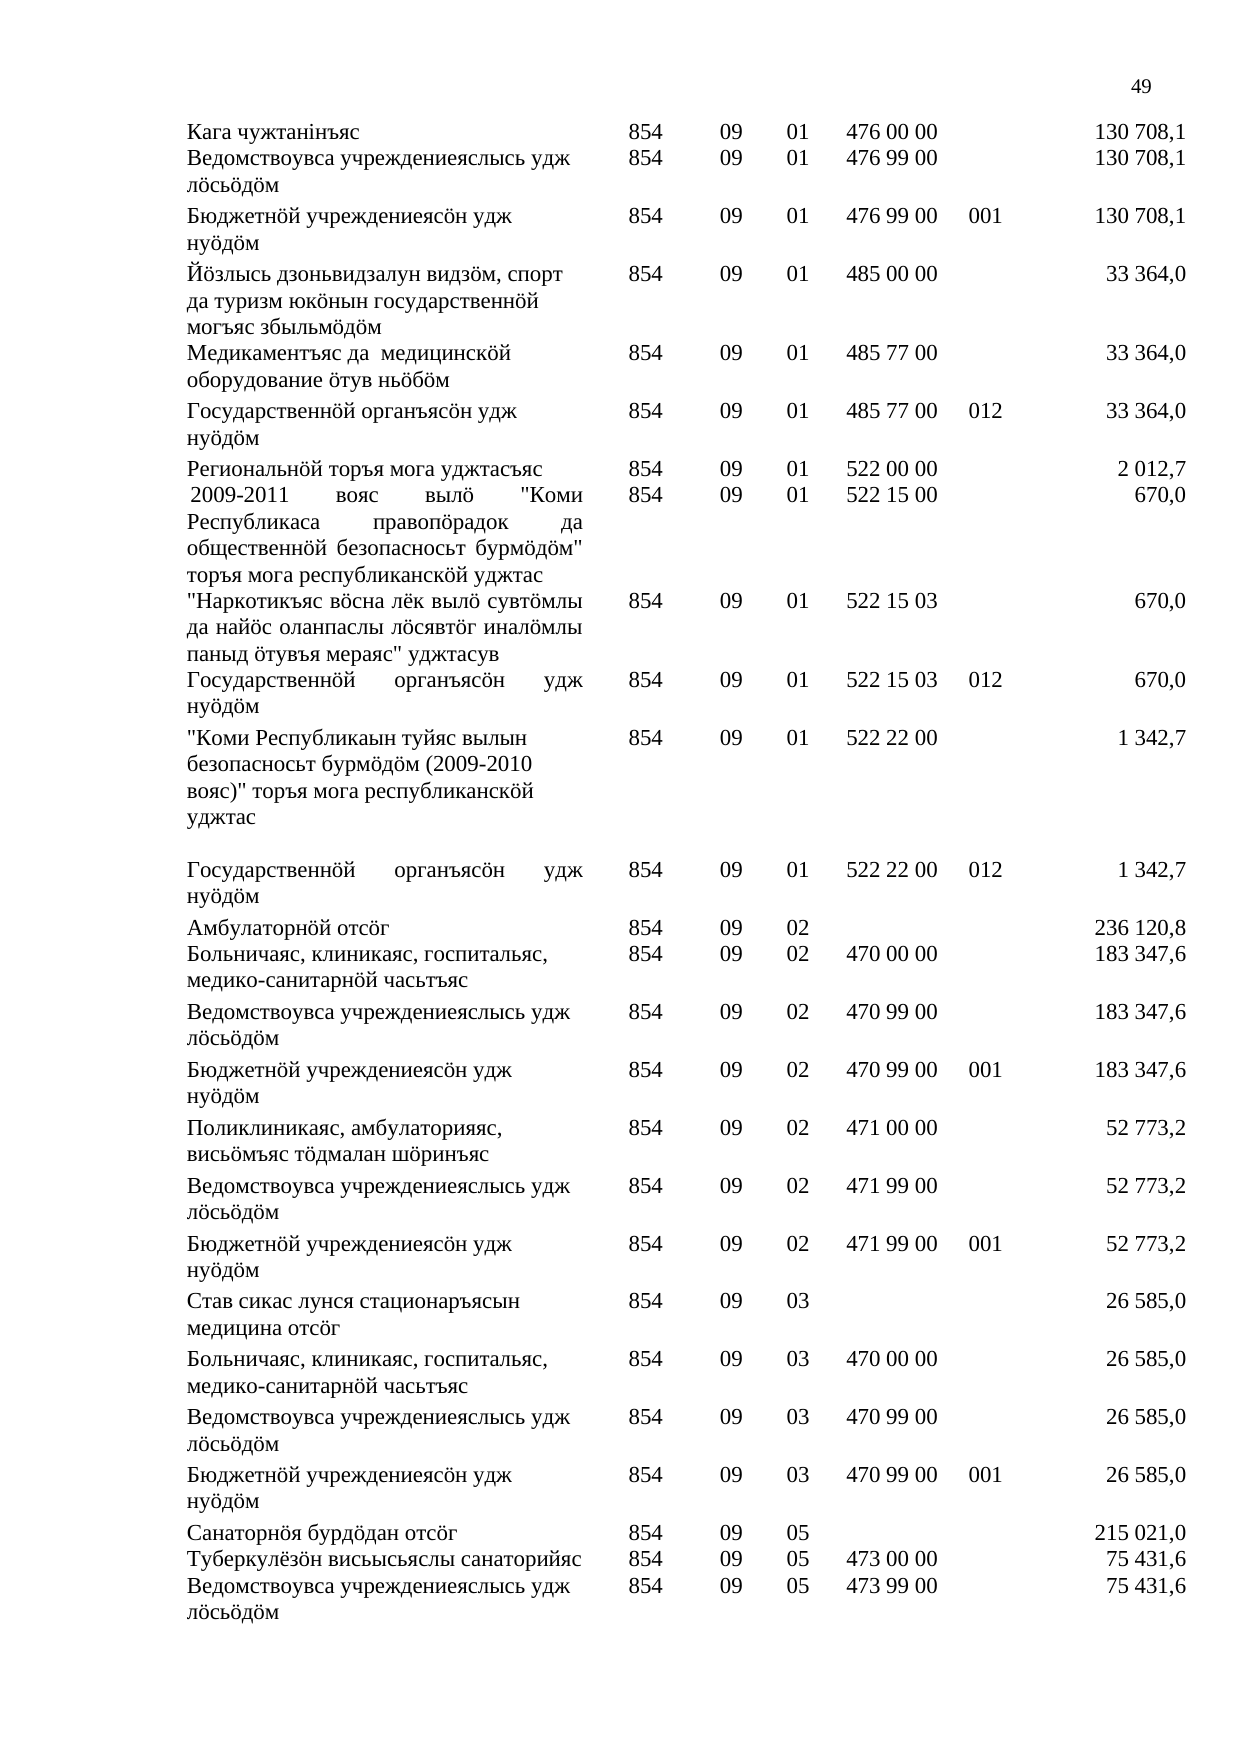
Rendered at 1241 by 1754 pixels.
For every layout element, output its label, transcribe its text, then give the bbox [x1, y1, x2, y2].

table_cell 09 [702, 1572, 760, 1630]
table_cell 02 [760, 914, 836, 940]
table_cell 1 342,7 [1023, 724, 1192, 856]
table_cell [1192, 455, 1229, 482]
table_cell Региональнöй торъя мога уджтасъяс [181, 455, 589, 482]
table_cell 470 99 00 [836, 998, 948, 1056]
table_cell [1192, 1230, 1229, 1287]
table_cell 03 [760, 1288, 836, 1345]
table_cell 09 [702, 455, 760, 482]
table_cell [836, 1288, 948, 1345]
table_cell [948, 339, 1023, 397]
table_cell [1192, 1403, 1229, 1461]
table_cell 470 00 00 [836, 1345, 948, 1403]
table_cell 854 [589, 203, 702, 260]
table_cell 470 00 00 [836, 940, 948, 998]
table_cell 012 [948, 856, 1023, 914]
table_cell Туберкулёзöн висьысьяслы санаторийяс [181, 1546, 589, 1572]
table_cell 05 [760, 1572, 836, 1630]
table_cell 522 15 00 [836, 482, 948, 587]
table_cell [1192, 145, 1229, 202]
table_cell 470 99 00 [836, 1461, 948, 1519]
table_cell 476 99 00 [836, 145, 948, 202]
table_cell 01 [760, 397, 836, 455]
table_cell 854 [589, 856, 702, 914]
table_cell 485 77 00 [836, 339, 948, 397]
table_cell [948, 998, 1023, 1056]
table_cell [1192, 1056, 1229, 1114]
table_cell 522 00 00 [836, 455, 948, 482]
table_cell Ведомствоувса учреждениеяслысь удж лöсьöдöм [181, 1572, 589, 1630]
table_cell 854 [589, 587, 702, 666]
table_cell 183 347,6 [1023, 998, 1192, 1056]
table_cell 473 99 00 [836, 1572, 948, 1630]
table_cell Бюджетнöй учреждениеясöн удж нуöдöм [181, 1230, 589, 1287]
table_cell [1192, 260, 1229, 339]
table_cell 2 012,7 [1023, 455, 1192, 482]
table_cell 854 [589, 1461, 702, 1519]
table_cell [948, 118, 1023, 144]
table_cell 471 99 00 [836, 1230, 948, 1287]
table_cell 471 99 00 [836, 1172, 948, 1229]
table_cell 470 99 00 [836, 1403, 948, 1461]
table_cell [1192, 118, 1229, 144]
table_cell 75 431,6 [1023, 1572, 1192, 1630]
table_cell 05 [760, 1546, 836, 1572]
table_cell 130 708,1 [1023, 118, 1192, 144]
table_cell 09 [702, 1403, 760, 1461]
table_cell 09 [702, 1230, 760, 1287]
table_cell [948, 1288, 1023, 1345]
table_cell 854 [589, 940, 702, 998]
table_cell 470 99 00 [836, 1056, 948, 1114]
table_cell 09 [702, 397, 760, 455]
table_cell 476 00 00 [836, 118, 948, 144]
table_cell 26 585,0 [1023, 1288, 1192, 1345]
table_cell [1192, 1345, 1229, 1403]
table_cell "Коми Республикаын туйяс вылын безопасносьт бурмöдöм (2009-2010 вояс)" торъя мога республиканскöй уджтас [181, 724, 589, 856]
table_cell [836, 914, 948, 940]
table_cell 01 [760, 145, 836, 202]
table_cell 33 364,0 [1023, 339, 1192, 397]
table_cell 854 [589, 1345, 702, 1403]
table_cell 670,0 [1023, 587, 1192, 666]
table_cell 09 [702, 1519, 760, 1546]
table_cell Бюджетнöй учреждениеясöн удж нуöдöм [181, 203, 589, 260]
table_cell [1192, 1519, 1229, 1546]
table_cell 03 [760, 1345, 836, 1403]
table_cell Медикаментъяс да медицинскöй оборудование öтув ньöбöм [181, 339, 589, 397]
table_cell 09 [702, 1056, 760, 1114]
table_cell 09 [702, 1288, 760, 1345]
table_cell 09 [702, 203, 760, 260]
table_cell 001 [948, 203, 1023, 260]
table_cell 09 [702, 1546, 760, 1572]
table_cell 52 773,2 [1023, 1230, 1192, 1287]
table_cell [1192, 203, 1229, 260]
table_cell Ведомствоувса учреждениеяслысь удж лöсьöдöм [181, 145, 589, 202]
table_cell 670,0 [1023, 482, 1192, 587]
table_cell [1192, 1114, 1229, 1172]
table_cell 26 585,0 [1023, 1345, 1192, 1403]
table_cell [948, 260, 1023, 339]
table_cell [948, 1572, 1023, 1630]
table_cell 03 [760, 1461, 836, 1519]
table_cell 01 [760, 118, 836, 144]
table_cell 09 [702, 856, 760, 914]
table_cell 52 773,2 [1023, 1172, 1192, 1229]
table_cell 02 [760, 940, 836, 998]
table_cell 130 708,1 [1023, 203, 1192, 260]
table_cell 03 [760, 1403, 836, 1461]
table_cell 854 [589, 482, 702, 587]
table_cell 854 [589, 397, 702, 455]
table_cell [1192, 482, 1229, 587]
table_cell 854 [589, 145, 702, 202]
table_cell [836, 1519, 948, 1546]
table_cell Государственнöй органъясöн удж нуöдöм [181, 397, 589, 455]
table_cell [948, 1172, 1023, 1229]
table_cell 09 [702, 724, 760, 856]
table_cell Бюджетнöй учреждениеясöн удж нуöдöм [181, 1461, 589, 1519]
table_cell [948, 455, 1023, 482]
table_cell 02 [760, 1230, 836, 1287]
table_cell 09 [702, 914, 760, 940]
table_cell 854 [589, 1230, 702, 1287]
table_cell 854 [589, 118, 702, 144]
table_cell [1192, 397, 1229, 455]
table_cell [948, 1546, 1023, 1572]
table_cell [1192, 856, 1229, 914]
table_cell [1192, 339, 1229, 397]
table_cell 130 708,1 [1023, 145, 1192, 202]
table_cell Ведомствоувса учреждениеяслысь удж лöсьöдöм [181, 1172, 589, 1229]
table_cell [948, 145, 1023, 202]
table_cell 09 [702, 260, 760, 339]
table_cell 001 [948, 1056, 1023, 1114]
table_cell 09 [702, 666, 760, 724]
table_cell [948, 1114, 1023, 1172]
table_cell 012 [948, 397, 1023, 455]
table_cell 26 585,0 [1023, 1461, 1192, 1519]
table_cell 476 99 00 [836, 203, 948, 260]
table_cell 01 [760, 455, 836, 482]
table_cell 01 [760, 587, 836, 666]
table_cell 33 364,0 [1023, 397, 1192, 455]
table_cell 001 [948, 1461, 1023, 1519]
table_cell 09 [702, 587, 760, 666]
table_cell 33 364,0 [1023, 260, 1192, 339]
table_cell 522 22 00 [836, 856, 948, 914]
table_cell 854 [589, 1056, 702, 1114]
table_cell 1 342,7 [1023, 856, 1192, 914]
table_cell 09 [702, 1114, 760, 1172]
table_cell 522 22 00 [836, 724, 948, 856]
table_cell 854 [589, 1572, 702, 1630]
table_cell 52 773,2 [1023, 1114, 1192, 1172]
table_cell Ведомствоувса учреждениеяслысь удж лöсьöдöм [181, 1403, 589, 1461]
table_cell [1192, 914, 1229, 940]
table_cell 09 [702, 339, 760, 397]
table_cell [1192, 587, 1229, 666]
table_cell 854 [589, 260, 702, 339]
table_cell [948, 482, 1023, 587]
table_cell 01 [760, 203, 836, 260]
table_cell 854 [589, 1114, 702, 1172]
table_cell 09 [702, 145, 760, 202]
table_cell Государственнöй органъясöн удж нуöдöм [181, 666, 589, 724]
table_cell 09 [702, 482, 760, 587]
table_cell 854 [589, 455, 702, 482]
table_cell 854 [589, 1288, 702, 1345]
table_cell 02 [760, 1056, 836, 1114]
table_cell 09 [702, 998, 760, 1056]
table_cell 02 [760, 1114, 836, 1172]
table_cell Ведомствоувса учреждениеяслысь удж лöсьöдöм [181, 998, 589, 1056]
table_cell Поликлиникаяс, амбулаторияяс, висьöмъяс тöдмалан шöринъяс [181, 1114, 589, 1172]
table_cell 09 [702, 118, 760, 144]
table_cell [1192, 1546, 1229, 1572]
table_cell Кага чужтанiнъяс [181, 118, 589, 144]
table_cell 183 347,6 [1023, 940, 1192, 998]
table_cell 01 [760, 482, 836, 587]
table_cell 183 347,6 [1023, 1056, 1192, 1114]
table_cell [948, 914, 1023, 940]
table_cell 09 [702, 940, 760, 998]
table_cell 2009-2011 вояс вылö "Коми Республикаса правопöрадок да общественнöй безопасносьт бурмöдöм" торъя мога республиканскöй уджтас [181, 482, 589, 587]
table_cell 09 [702, 1461, 760, 1519]
table_cell 012 [948, 666, 1023, 724]
table_cell 236 120,8 [1023, 914, 1192, 940]
table_cell Больничаяс, клиникаяс, госпитальяс, медико-санитарнöй часьтъяс [181, 1345, 589, 1403]
table_cell [1192, 666, 1229, 724]
table_cell 01 [760, 724, 836, 856]
table_cell 02 [760, 998, 836, 1056]
table_cell [1192, 1288, 1229, 1345]
table_cell 485 00 00 [836, 260, 948, 339]
table_cell 522 15 03 [836, 666, 948, 724]
table_cell [1192, 1461, 1229, 1519]
table_cell Больничаяс, клиникаяс, госпитальяс, медико-санитарнöй часьтъяс [181, 940, 589, 998]
table_cell 01 [760, 339, 836, 397]
table_cell Йöзлысь дзоньвидзалун видзöм, спорт да туризм юкöнын государственнöй могъяс збыльмöдöм [181, 260, 589, 339]
table_cell 485 77 00 [836, 397, 948, 455]
table_cell [948, 1403, 1023, 1461]
table_cell [948, 724, 1023, 856]
table_cell 02 [760, 1172, 836, 1229]
table_cell Бюджетнöй учреждениеясöн удж нуöдöм [181, 1056, 589, 1114]
table_cell 75 431,6 [1023, 1546, 1192, 1572]
table_cell 854 [589, 998, 702, 1056]
table_cell 215 021,0 [1023, 1519, 1192, 1546]
table_cell Став сикас лунся стационаръясын медицина отсöг [181, 1288, 589, 1345]
table_cell 854 [589, 724, 702, 856]
table_cell 05 [760, 1519, 836, 1546]
table_cell [948, 587, 1023, 666]
table_cell 854 [589, 666, 702, 724]
table_cell 471 00 00 [836, 1114, 948, 1172]
table_cell 854 [589, 914, 702, 940]
table_cell 01 [760, 666, 836, 724]
table_cell [1192, 1172, 1229, 1229]
table_cell 854 [589, 1519, 702, 1546]
table_cell 01 [760, 260, 836, 339]
table_cell [1192, 724, 1229, 856]
table_cell [1192, 998, 1229, 1056]
table_cell 09 [702, 1345, 760, 1403]
table_cell 09 [702, 1172, 760, 1229]
table_cell [1192, 1572, 1229, 1630]
table_cell 473 00 00 [836, 1546, 948, 1572]
table_cell Государственнöй органъясöн удж нуöдöм [181, 856, 589, 914]
table_cell 854 [589, 1546, 702, 1572]
table_cell Санаторнöя бурдöдан отсöг [181, 1519, 589, 1546]
table_cell Амбулаторнöй отсöг [181, 914, 589, 940]
table_cell [948, 1345, 1023, 1403]
table_cell 522 15 03 [836, 587, 948, 666]
table_cell [948, 940, 1023, 998]
table_cell "Наркотикъяс вöсна лёк вылö сувтöмлы да найöс оланпаслы лöсявтöг иналöмлы паныд öтувъя мераяс" уджтасув [181, 587, 589, 666]
table_cell 670,0 [1023, 666, 1192, 724]
table_cell [948, 1519, 1023, 1546]
table_cell 854 [589, 1403, 702, 1461]
table_cell 854 [589, 339, 702, 397]
table_cell 001 [948, 1230, 1023, 1287]
table_cell 26 585,0 [1023, 1403, 1192, 1461]
table_cell 01 [760, 856, 836, 914]
table_cell [1192, 940, 1229, 998]
table_cell 854 [589, 1172, 702, 1229]
